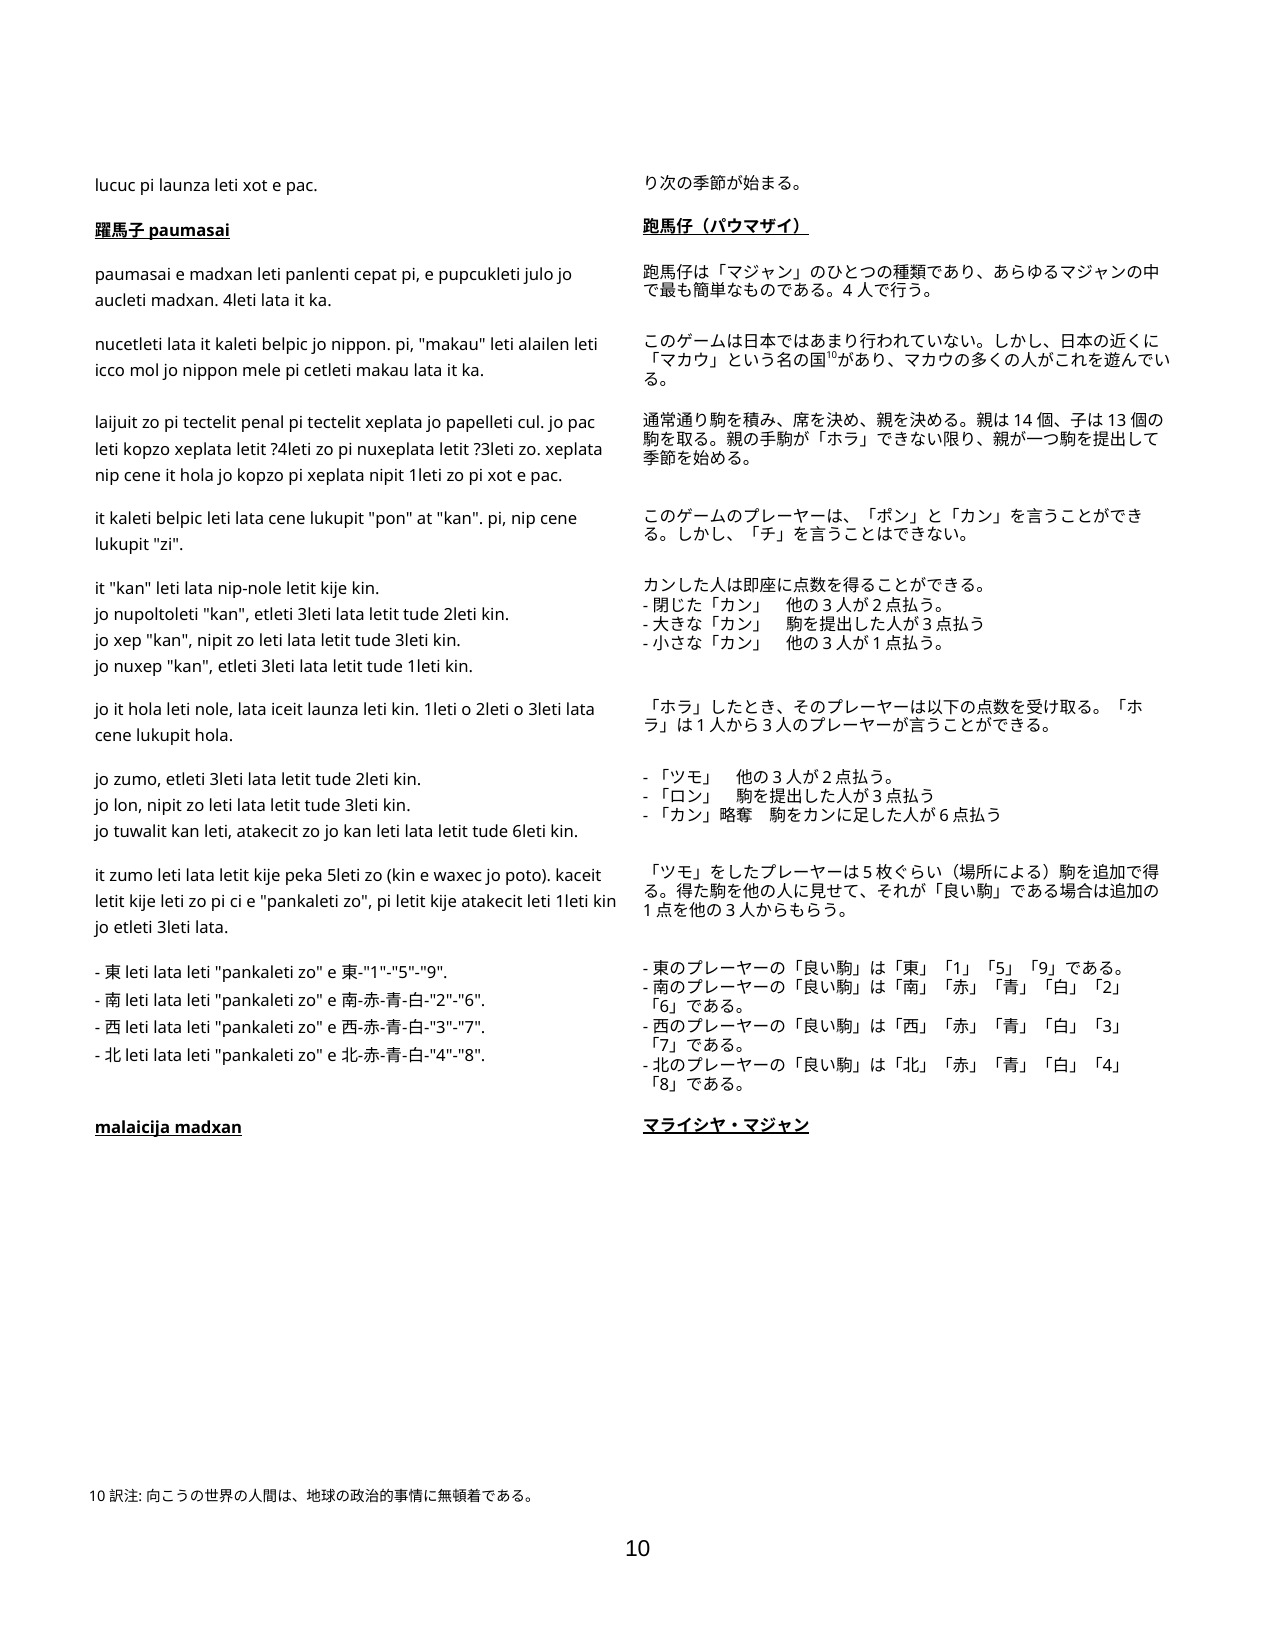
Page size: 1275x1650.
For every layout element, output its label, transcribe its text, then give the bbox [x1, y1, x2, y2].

table_cell 「ホラ」したとき、そのプレーヤーは以下の点数を受け取る。「ホラ」は1人から3人のプレーヤーが言うことができる。 [632, 688, 1182, 757]
table_cell このゲームのプレーヤーは、「ポン」と「カン」を言うことができる。しかし、「チ」を言うことはできない。 [632, 496, 1182, 566]
table_cell nucetleti lata it kaleti belpic jo nippon. pi, "makau" leti alailen leti icco mol jo nippon mele pi cetleti makau lata it ka. [84, 322, 632, 401]
table_cell カンした人は即座に点数を得ることができる。 - 閉じた「カン」 他の3人が2点払う。 - 大きな「カン」 駒を提出した人が3点払う - 小さな「カン」 他の3人が1点払う。 [632, 566, 1182, 688]
table_cell このゲームは日本ではあまり行われていない。しかし、日本の近くに「マカウ」という名の国があり、マカウの多くの人がこれを遊んでいる。 [632, 322, 1182, 401]
table_cell 躍馬子 paumasai [84, 207, 632, 252]
table_cell - 東 leti lata leti "pankaleti zo" e 東-"1"-"5"-"9". - 南 leti lata leti "pankaleti zo" e 南-赤-青-白-"2"-"6". - 西 leti lata leti "pankaleti zo" e 西-赤-青-白-"3"-"7". - 北 leti lata leti "pankaleti zo" e 北-赤-青-白-"4"-"8". [84, 949, 632, 1105]
table_cell it kaleti belpic leti lata cene lukupit "pon" at "kan". pi, nip cene lukupit "zi". [84, 496, 632, 566]
table_cell 跑馬仔（パウマザイ） [632, 207, 1182, 252]
table_cell - 「ツモ」 他の3人が2点払う。 - 「ロン」 駒を提出した人が3点払う - 「カン」略奪 駒をカンに足した人が6点払う [632, 757, 1182, 853]
table_cell マライシヤ・マジャン [632, 1105, 1182, 1149]
table_cell malaicija madxan [84, 1105, 632, 1149]
table_cell lucuc pi launza leti xot e pac. [84, 164, 632, 207]
table_cell it "kan" leti lata nip-nole letit kije kin. jo nupoltoleti "kan", etleti 3leti lata letit tude 2leti kin. jo xep "kan", nipit zo leti lata letit tude 3leti kin. jo nuxep "kan", etleti 3leti lata letit tude 1leti kin. [84, 566, 632, 688]
table_cell 通常通り駒を積み、席を決め、親を決める。親は 14 個、子は 13 個の駒を取る。親の手駒が「ホラ」できない限り、親が一つ駒を提出して季節を始める。 [632, 401, 1182, 496]
table_cell jo it hola leti nole, lata iceit launza leti kin. 1leti o 2leti o 3leti lata cene lukupit hola. [84, 688, 632, 757]
table_cell り次の季節が始まる。 [632, 164, 1182, 207]
table_cell jo zumo, etleti 3leti lata letit tude 2leti kin. jo lon, nipit zo leti lata letit tude 3leti kin. jo tuwalit kan leti, atakecit zo jo kan leti lata letit tude 6leti kin. [84, 757, 632, 853]
table_cell laijuit zo pi tectelit penal pi tectelit xeplata jo papelleti cul. jo pac leti kopzo xeplata letit ?4leti zo pi nuxeplata letit ?3leti zo. xeplata nip cene it hola jo kopzo pi xeplata nipit 1leti zo pi xot e pac. [84, 401, 632, 496]
table_cell - 東のプレーヤーの「良い駒」は「東」「1」「5」「9」である。 - 南のプレーヤーの「良い駒」は「南」「赤」「青」「白」「2」「6」である。 - 西のプレーヤーの「良い駒」は「西」「赤」「青」「白」「3」「7」である。 - 北のプレーヤーの「良い駒」は「北」「赤」「青」「白」「4」「8」である。 [632, 949, 1182, 1105]
table_cell it zumo leti lata letit kije peka 5leti zo (kin e waxec jo poto). kaceit letit kije leti zo pi ci e "pankaleti zo", pi letit kije atakecit leti 1leti kin jo etleti 3leti lata. [84, 853, 632, 948]
table_cell paumasai e madxan leti panlenti cepat pi, e pupcukleti julo jo aucleti madxan. 4leti lata it ka. [84, 252, 632, 322]
table_cell 跑馬仔は「マジャン」のひとつの種類であり、あらゆるマジャンの中で最も簡単なものである。4 人で行う。 [632, 252, 1182, 322]
table_cell 「ツモ」をしたプレーヤーは5枚ぐらい（場所による）駒を追加で得る。得た駒を他の人に見せて、それが「良い駒」である場合は追加の1点を他の3人からもらう。 [632, 853, 1182, 948]
